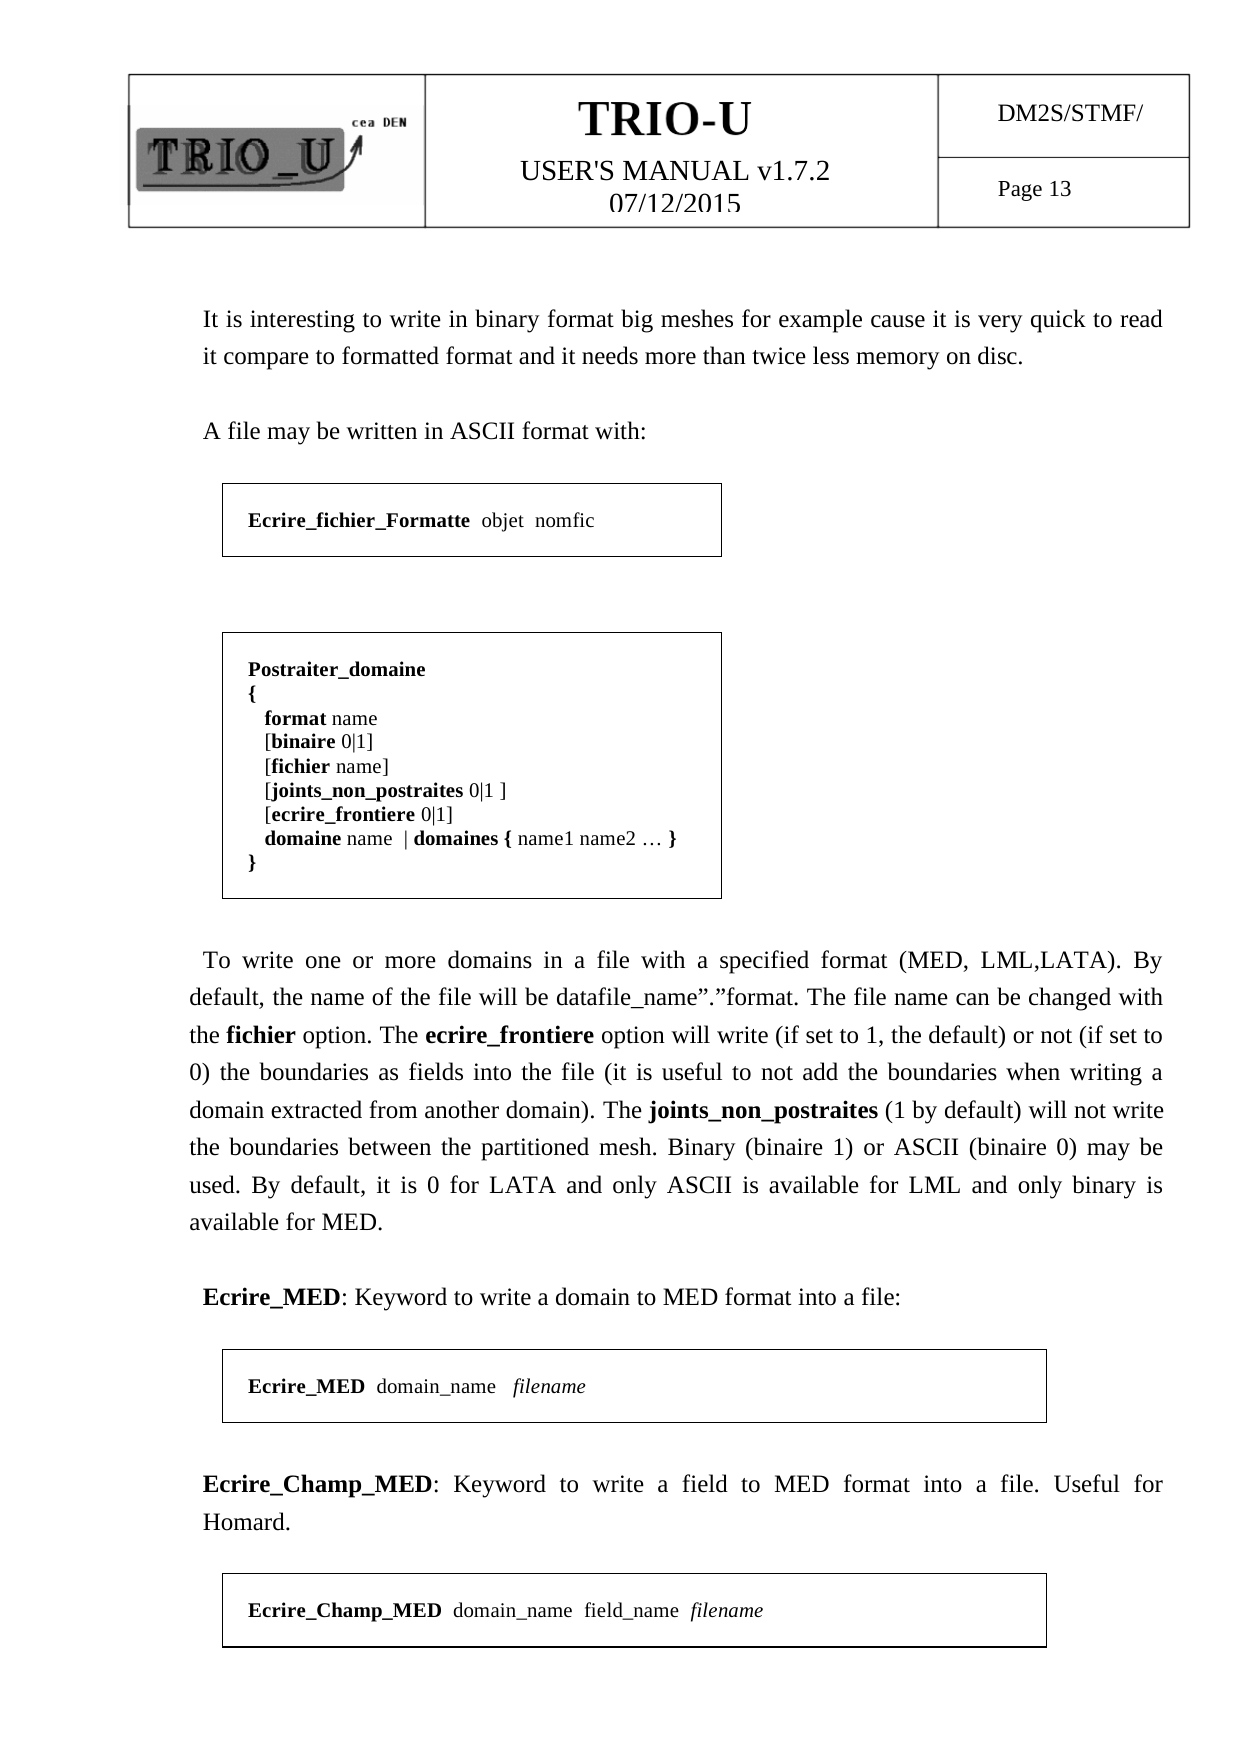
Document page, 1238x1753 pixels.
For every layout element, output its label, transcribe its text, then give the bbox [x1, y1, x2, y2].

table_header Ecrire_fichier_Formatte objet nomfic [223, 484, 721, 556]
table_header Ecrire_Champ_MED domain_name field_name filename [223, 1574, 1046, 1646]
table_header Ecrire_MED domain_name filename [223, 1350, 1046, 1422]
table_header Postraiter_domaine { format name [binaire 0|1] [fichier name] [joints_non_postraites 0|1 ] [ecrire_frontiere 0|1] domaine name | domaines { name1 name2 … } } [223, 633, 721, 898]
text It is interesting to write in binary format big meshes for example cause it is very quick to read it compare to formatted format and it needs more than twice less memory on disc. [203, 295, 1165, 370]
text A file may be written in ASCII format with: [203, 408, 1165, 445]
text Ecrire_MED: Keyword to write a domain to MED format into a file: [203, 1274, 1165, 1311]
text Ecrire_Champ_MED: Keyword to write a field to MED format into a file. Useful for Homard. [203, 1461, 1165, 1536]
text To write one or more domains in a file with a specified format (MED, LML,LATA). By default, the name of the file will be datafile_name”.”format. The file name can be changed with the fichier option. The ecrire_frontiere option will write (if set to 1, the default) or not (if set to 0) the boundaries as fields into the file (it is useful to not add the boundaries when writing a domain extracted from another domain). The joints_non_postraites (1 by default) will not write the boundaries between the partitioned mesh. Binary (binaire 1) or ASCII (binaire 0) may be used. By default, it is 0 for LATA and only ASCII is available for LML and only binary is available for MED. [189, 936, 1165, 1236]
